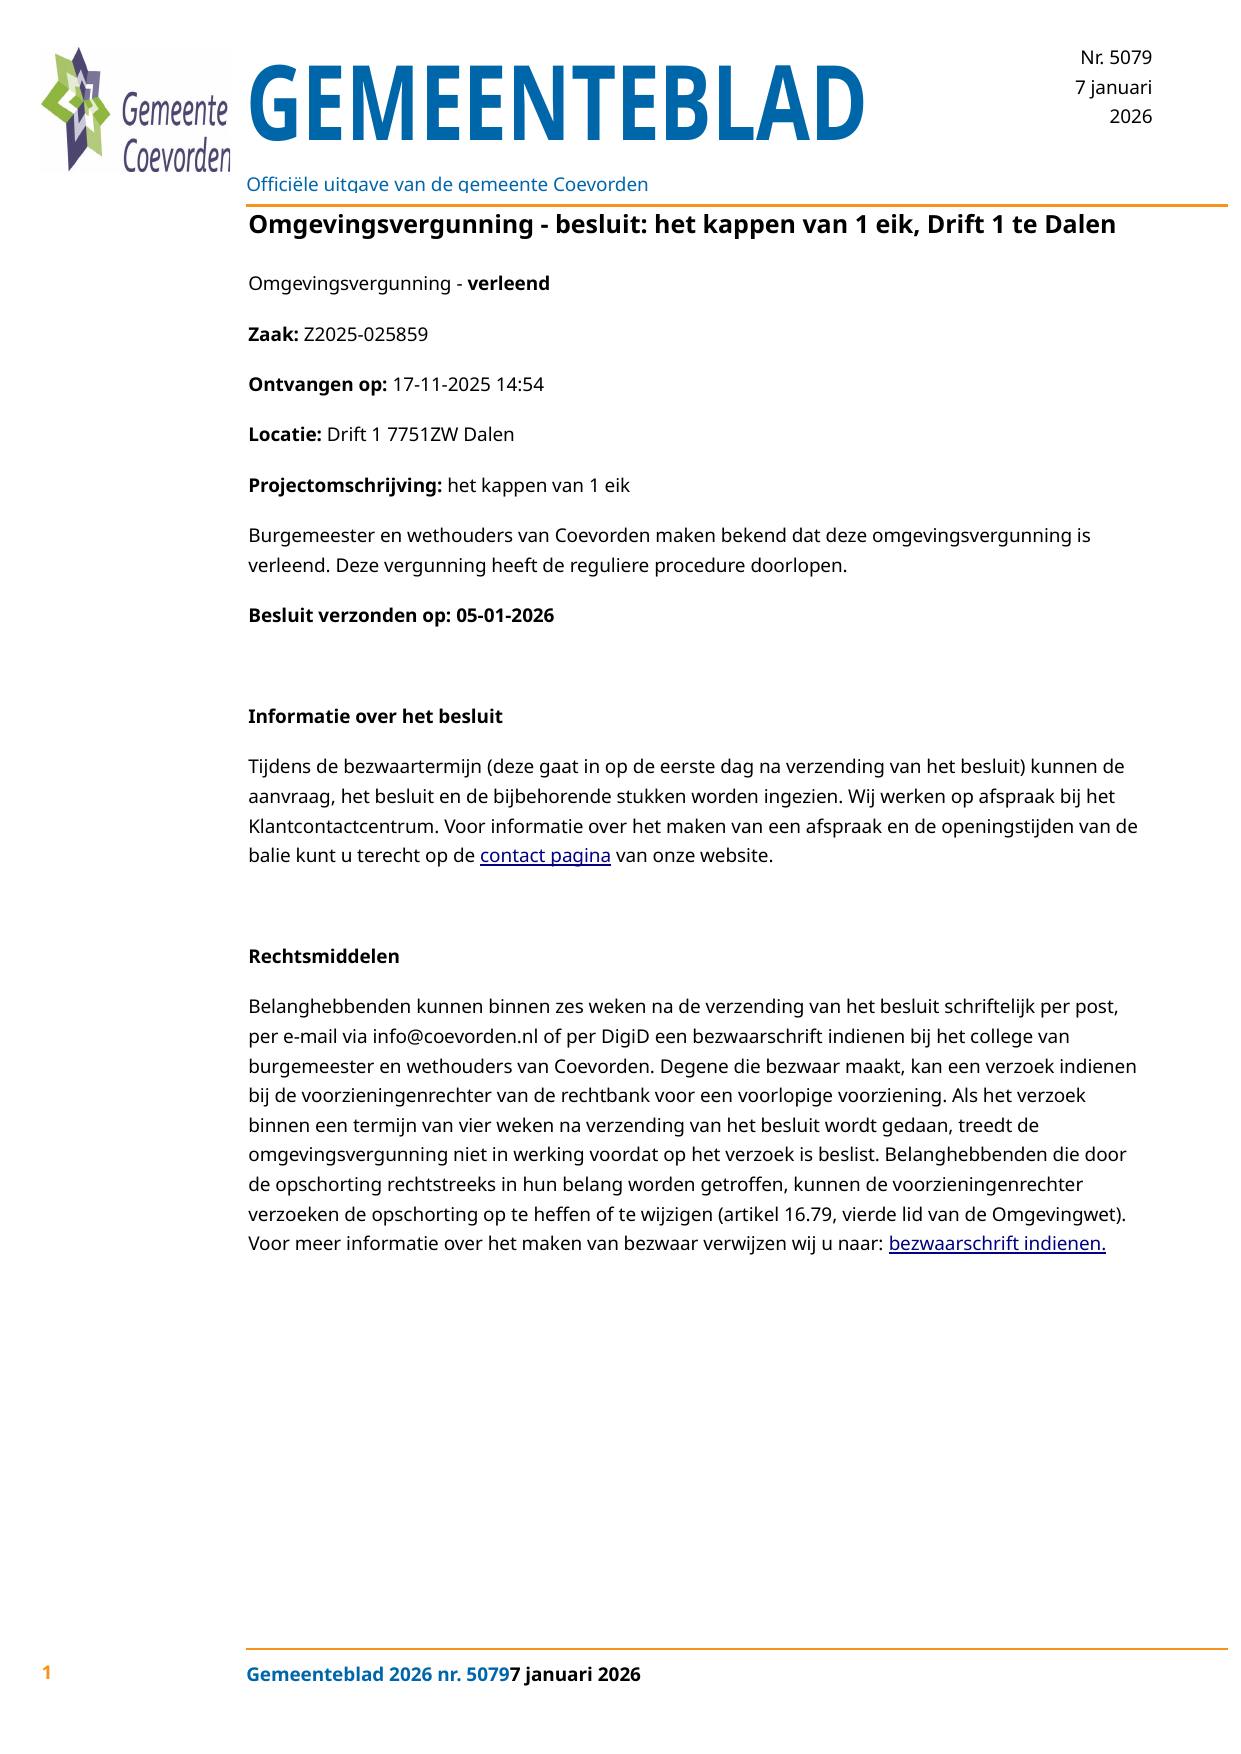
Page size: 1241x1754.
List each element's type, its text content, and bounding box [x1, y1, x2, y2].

text Tijdens de bezwaartermijn (deze gaat in op de eerste dag na verzending van het besluit) kunnen de aanvraag, het besluit en de bijbehorende stukken worden ingezien. Wij werken op afspraak bij het Klantcontactcentrum. Voor informatie over het maken van een afspraak en de openingstijden van de balie kunt u terecht op de contact pagina van onze website. [248, 754, 1152, 868]
text Locatie: Drift 1 7751ZW Dalen [248, 422, 1152, 447]
text Belanghebbenden kunnen binnen zes weken na de verzending van het besluit schriftelijk per post, per e-mail via info@coevorden.nl of per DigiD een bezwaarschrift indienen bij het college van burgemeester en wethouders van Coevorden. Degene die bezwaar maakt, kan een verzoek indienen bij de voorzieningenrechter van de rechtbank voor een voorlopige voorziening. Als het verzoek binnen een termijn van vier weken na verzending van het besluit wordt gedaan, treedt de omgevingsvergunning niet in werking voordat op het verzoek is beslist. Belanghebbenden die door de opschorting rechtstreeks in hun belang worden getroffen, kunnen de voorzieningenrechter verzoeken de opschorting op te heffen of te wijzigen (artikel 16.79, vierde lid van de Omgevingwet). Voor meer informatie over het maken van bezwaar verwijzen wij u naar: bezwaarschrift indienen. [248, 994, 1152, 1256]
text Ontvangen op: 17-11-2025 14:54 [248, 371, 1152, 397]
text Projectomschrijving: het kappen van 1 eik [248, 472, 1152, 498]
text Zaak: Z2025-025859 [248, 321, 1152, 346]
text Burgemeester en wethouders van Coevorden maken bekend dat deze omgevingsvergunning is verleend. Deze vergunning heeft de reguliere procedure doorlopen. [248, 522, 1152, 578]
text Omgevingsvergunning - besluit: het kappen van 1 eik, Drift 1 te Dalen [248, 207, 1152, 241]
text Omgevingsvergunning - verleend [248, 270, 1152, 296]
picture [41, 47, 231, 172]
text Besluit verzonden op: 05-01-2026 [248, 602, 1152, 628]
text Informatie over het besluit [248, 703, 1152, 729]
text Rechtsmiddelen [248, 943, 1152, 969]
